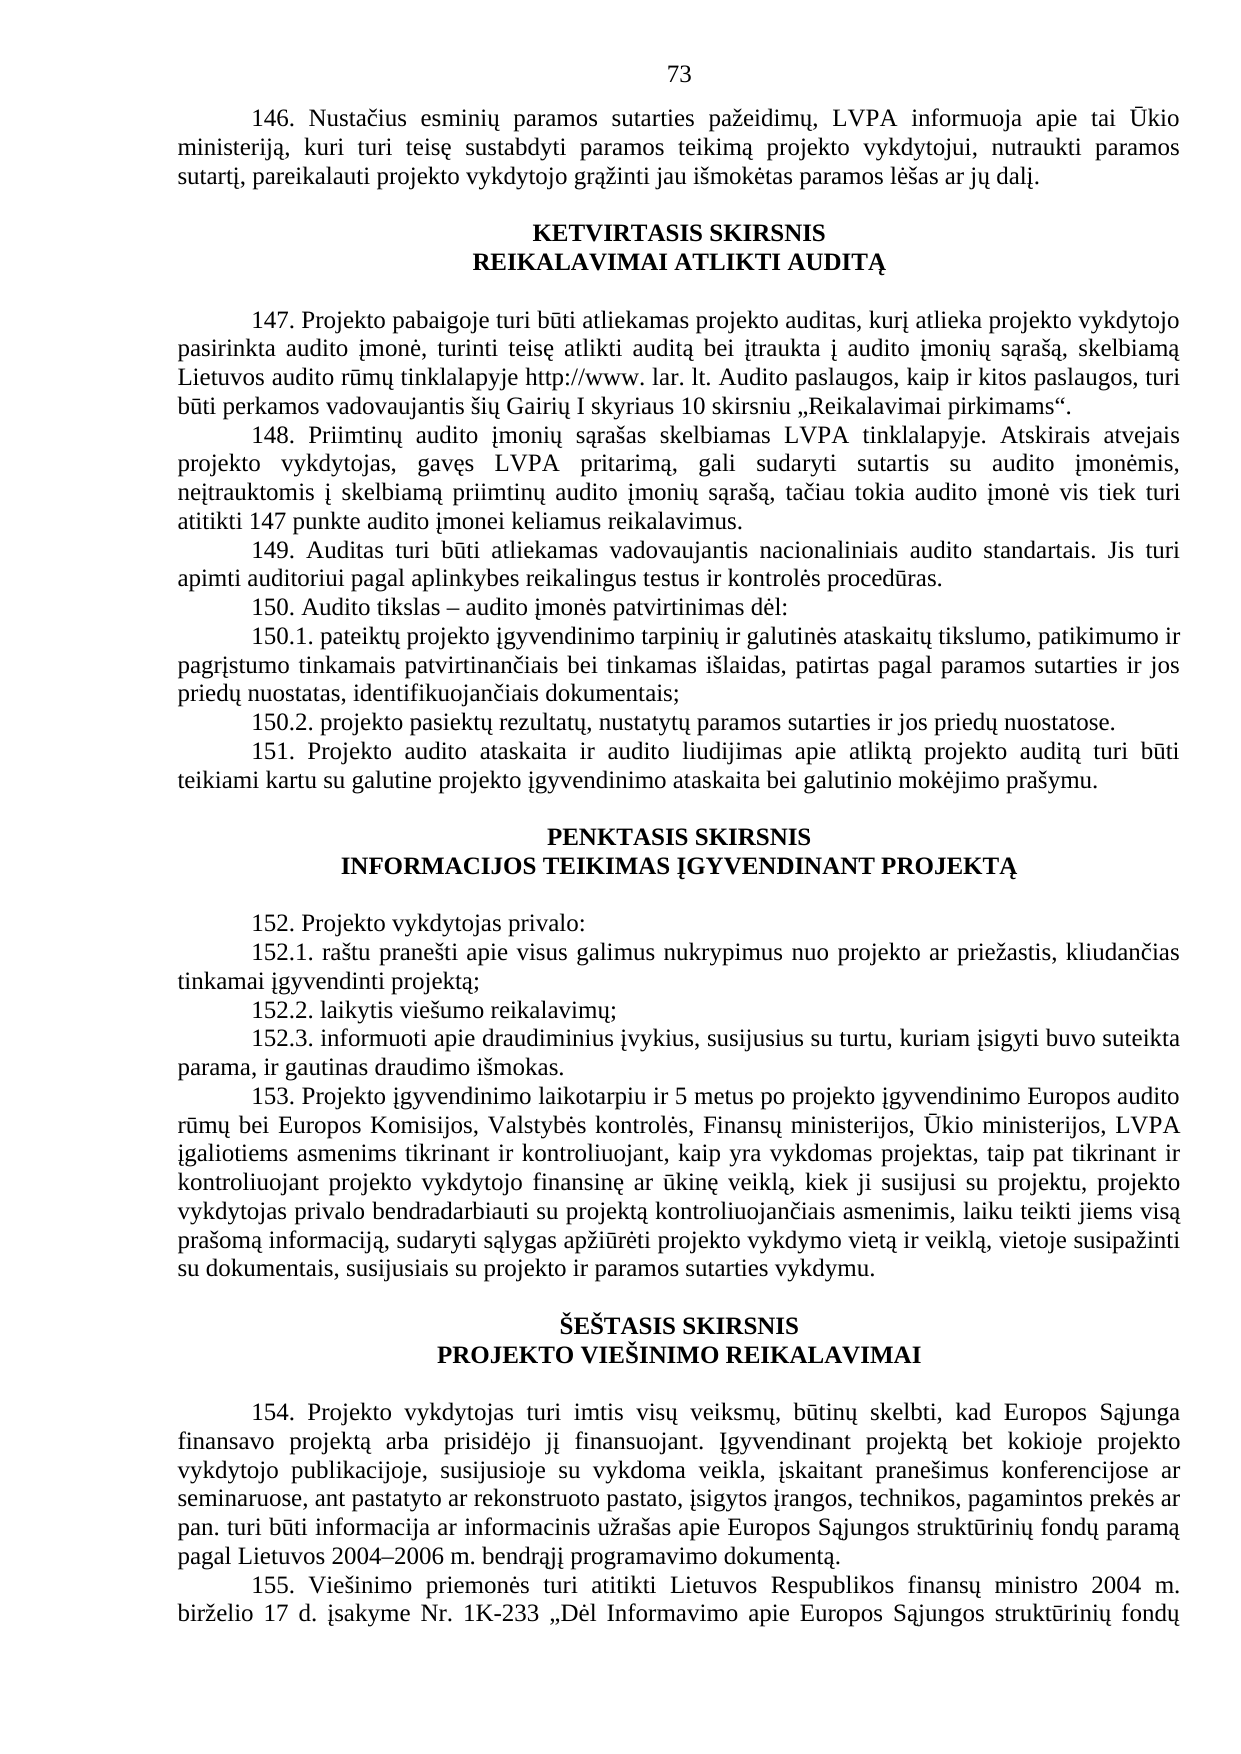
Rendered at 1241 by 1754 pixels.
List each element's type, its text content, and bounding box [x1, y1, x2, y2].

text 150.1. pateiktų projekto įgyvendinimo tarpinių ir galutinės ataskaitų tikslumo, patikimumo ir pagrįstumo tinkamais patvirtinančiais bei tinkamas išlaidas, patirtas pagal paramos sutarties ir jos priedų nuostatas, identifikuojančiais dokumentais; [177, 621, 1181, 707]
text 147. Projekto pabaigoje turi būti atliekamas projekto auditas, kurį atlieka projekto vykdytojo pasirinkta audito įmonė, turinti teisę atlikti auditą bei įtraukta į audito įmonių sąrašą, skelbiamą Lietuvos audito rūmų tinklalapyje http://www. lar. lt. Audito paslaugos, kaip ir kitos paslaugos, turi būti perkamos vadovaujantis šių Gairių I skyriaus 10 skirsniu „Reikalavimai pirkimams“. [177, 305, 1181, 420]
text 146. Nustačius esminių paramos sutarties pažeidimų, LVPA informuoja apie tai Ūkio ministeriją, kuri turi teisę sustabdyti paramos teikimą projekto vykdytojui, nutraukti paramos sutartį, pareikalauti projekto vykdytojo grąžinti jau išmokėtas paramos lėšas ar jų dalį. [177, 103, 1181, 190]
text ŠEŠTASis skirsnis [177, 1311, 1181, 1340]
text 150. Audito tikslas – audito įmonės patvirtinimas dėl: [177, 592, 1181, 621]
text 152.3. informuoti apie draudiminius įvykius, susijusius su turtu, kuriam įsigyti buvo suteikta parama, ir gautinas draudimo išmokas. [177, 1023, 1181, 1081]
text 153. Projekto įgyvendinimo laikotarpiu ir 5 metus po projekto įgyvendinimo Europos audito rūmų bei Europos Komisijos, Valstybės kontrolės, Finansų ministerijos, Ūkio ministerijos, LVPA įgaliotiems asmenims tikrinant ir kontroliuojant, kaip yra vykdomas projektas, taip pat tikrinant ir kontroliuojant projekto vykdytojo finansinę ar ūkinę veiklą, kiek ji susijusi su projektu, projekto vykdytojas privalo bendradarbiauti su projektą kontroliuojančiais asmenimis, laiku teikti jiems visą prašomą informaciją, sudaryti sąlygas apžiūrėti projekto vykdymo vietą ir veiklą, vietoje susipažinti su dokumentais, susijusiais su projekto ir paramos sutarties vykdymu. [177, 1081, 1181, 1282]
text 155. Viešinimo priemonės turi atitikti Lietuvos Respublikos finansų ministro 2004 m. birželio 17 d. įsakyme Nr. 1K-233 „Dėl Informavimo apie Europos Sąjungos struktūrinių fondų [177, 1570, 1181, 1627]
text Informacijos teikimas įgyvendinant projektą [177, 851, 1181, 880]
text projekto viešinimO Reikalavimai [177, 1340, 1181, 1368]
text 150.2. projekto pasiektų rezultatų, nustatytų paramos sutarties ir jos priedų nuostatose. [177, 707, 1181, 736]
text 152.2. laikytis viešumo reikalavimų; [177, 995, 1181, 1023]
text 154. Projekto vykdytojas turi imtis visų veiksmų, būtinų skelbti, kad Europos Sąjunga finansavo projektą arba prisidėjo jį finansuojant. Įgyvendinant projektą bet kokioje projekto vykdytojo publikacijoje, susijusioje su vykdoma veikla, įskaitant pranešimus konferencijose ar seminaruose, ant pastatyto ar rekonstruoto pastato, įsigytos įrangos, technikos, pagamintos prekės ar pan. turi būti informacija ar informacinis užrašas apie Europos Sąjungos struktūrinių fondų paramą pagal Lietuvos 2004–2006 m. bendrąjį programavimo dokumentą. [177, 1397, 1181, 1570]
text 149. Auditas turi būti atliekamas vadovaujantis nacionaliniais audito standartais. Jis turi apimti auditoriui pagal aplinkybes reikalingus testus ir kontrolės procedūras. [177, 535, 1181, 592]
text PENKTASis skirsnis [177, 822, 1181, 851]
text 151. Projekto audito ataskaita ir audito liudijimas apie atliktą projekto auditą turi būti teikiami kartu su galutine projekto įgyvendinimo ataskaita bei galutinio mokėjimo prašymu. [177, 736, 1181, 793]
text 152. Projekto vykdytojas privalo: [177, 908, 1181, 937]
text 148. Priimtinų audito įmonių sąrašas skelbiamas LVPA tinklalapyje. Atskirais atvejais projekto vykdytojas, gavęs LVPA pritarimą, gali sudaryti sutartis su audito įmonėmis, neįtrauktomis į skelbiamą priimtinų audito įmonių sąrašą, tačiau tokia audito įmonė vis tiek turi atitikti 147 punkte audito įmonei keliamus reikalavimus. [177, 420, 1181, 535]
text 152.1. raštu pranešti apie visus galimus nukrypimus nuo projekto ar priežastis, kliudančias tinkamai įgyvendinti projektą; [177, 937, 1181, 995]
text REIKALAVIMAI ATLIKTI AUDITĄ [177, 247, 1181, 276]
text KETVIRTASIS SKIRSNIS [177, 218, 1181, 247]
